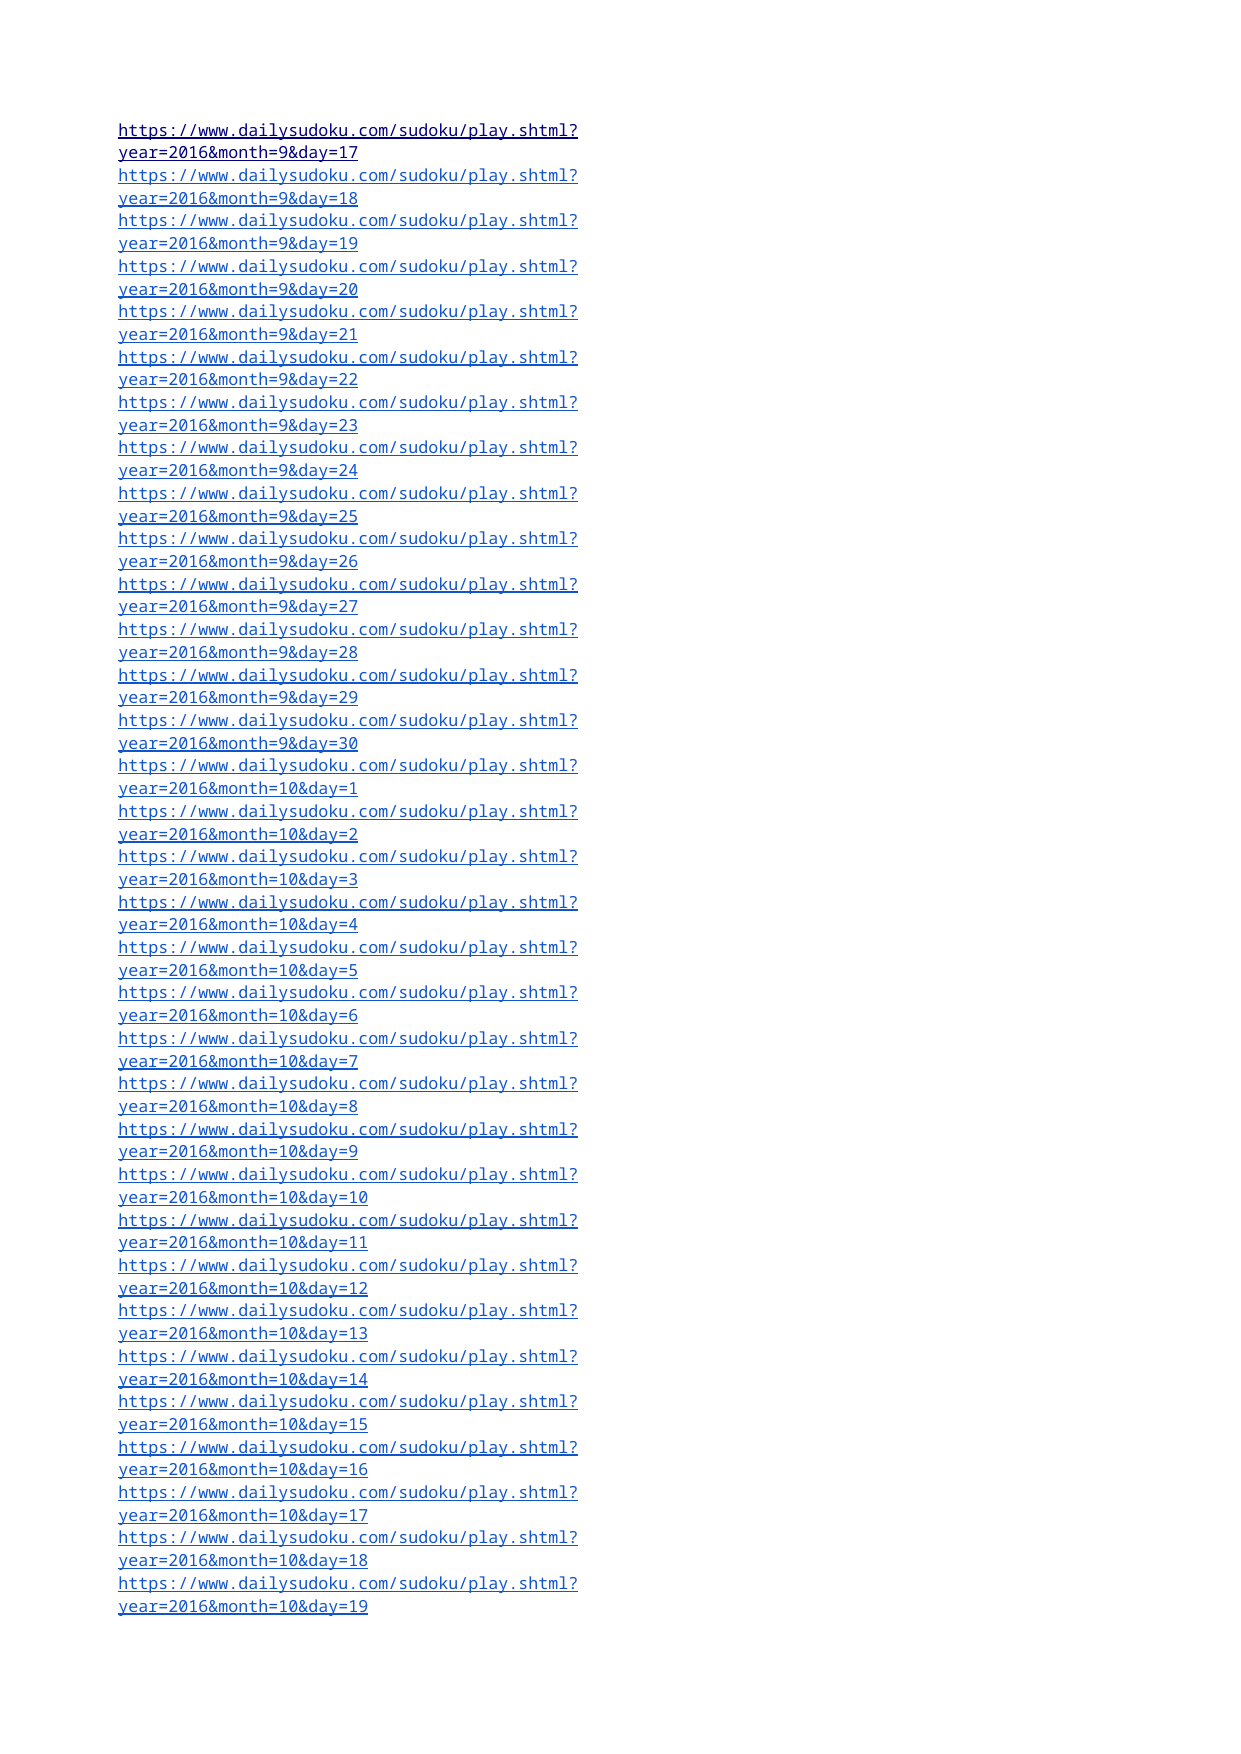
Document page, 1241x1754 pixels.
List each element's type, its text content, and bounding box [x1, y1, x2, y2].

table_cell https://www.dailysudoku.com/sudoku/play.shtml?year=2016&month=9&day=26 [118, 527, 812, 572]
table_cell https://www.dailysudoku.com/sudoku/play.shtml?year=2016&month=10&day=7 [118, 1026, 812, 1072]
table_cell https://www.dailysudoku.com/sudoku/play.shtml?year=2016&month=10&day=5 [118, 936, 812, 981]
table_cell https://www.dailysudoku.com/sudoku/play.shtml?year=2016&month=10&day=11 [118, 1208, 812, 1253]
table_cell https://www.dailysudoku.com/sudoku/play.shtml?year=2016&month=9&day=17 [118, 118, 812, 163]
table_cell https://www.dailysudoku.com/sudoku/play.shtml?year=2016&month=9&day=25 [118, 481, 812, 527]
table_cell https://www.dailysudoku.com/sudoku/play.shtml?year=2016&month=10&day=3 [118, 845, 812, 890]
table_cell https://www.dailysudoku.com/sudoku/play.shtml?year=2016&month=10&day=10 [118, 1163, 812, 1208]
table_cell https://www.dailysudoku.com/sudoku/play.shtml?year=2016&month=9&day=21 [118, 300, 812, 345]
table_cell https://www.dailysudoku.com/sudoku/play.shtml?year=2016&month=10&day=19 [118, 1571, 812, 1617]
table_cell https://www.dailysudoku.com/sudoku/play.shtml?year=2016&month=10&day=13 [118, 1299, 812, 1344]
table_cell https://www.dailysudoku.com/sudoku/play.shtml?year=2016&month=9&day=29 [118, 663, 812, 708]
table_cell https://www.dailysudoku.com/sudoku/play.shtml?year=2016&month=9&day=27 [118, 572, 812, 618]
table_cell https://www.dailysudoku.com/sudoku/play.shtml?year=2016&month=9&day=23 [118, 391, 812, 436]
table_cell https://www.dailysudoku.com/sudoku/play.shtml?year=2016&month=10&day=15 [118, 1390, 812, 1435]
table_cell https://www.dailysudoku.com/sudoku/play.shtml?year=2016&month=9&day=30 [118, 709, 812, 754]
table_cell https://www.dailysudoku.com/sudoku/play.shtml?year=2016&month=10&day=9 [118, 1117, 812, 1163]
table_cell https://www.dailysudoku.com/sudoku/play.shtml?year=2016&month=10&day=1 [118, 754, 812, 799]
table_cell https://www.dailysudoku.com/sudoku/play.shtml?year=2016&month=10&day=14 [118, 1344, 812, 1390]
table_cell https://www.dailysudoku.com/sudoku/play.shtml?year=2016&month=10&day=17 [118, 1481, 812, 1526]
table_cell https://www.dailysudoku.com/sudoku/play.shtml?year=2016&month=10&day=8 [118, 1072, 812, 1117]
table_cell https://www.dailysudoku.com/sudoku/play.shtml?year=2016&month=10&day=18 [118, 1526, 812, 1571]
table_cell https://www.dailysudoku.com/sudoku/play.shtml?year=2016&month=10&day=16 [118, 1435, 812, 1481]
table_cell https://www.dailysudoku.com/sudoku/play.shtml?year=2016&month=9&day=20 [118, 254, 812, 300]
table_cell https://www.dailysudoku.com/sudoku/play.shtml?year=2016&month=9&day=18 [118, 164, 812, 209]
table_cell https://www.dailysudoku.com/sudoku/play.shtml?year=2016&month=10&day=4 [118, 890, 812, 936]
table_cell https://www.dailysudoku.com/sudoku/play.shtml?year=2016&month=9&day=28 [118, 618, 812, 663]
table_cell https://www.dailysudoku.com/sudoku/play.shtml?year=2016&month=9&day=24 [118, 436, 812, 481]
table_cell https://www.dailysudoku.com/sudoku/play.shtml?year=2016&month=10&day=2 [118, 799, 812, 845]
table_cell https://www.dailysudoku.com/sudoku/play.shtml?year=2016&month=9&day=19 [118, 209, 812, 254]
table_cell https://www.dailysudoku.com/sudoku/play.shtml?year=2016&month=10&day=6 [118, 981, 812, 1026]
table_cell https://www.dailysudoku.com/sudoku/play.shtml?year=2016&month=9&day=22 [118, 345, 812, 391]
table_cell https://www.dailysudoku.com/sudoku/play.shtml?year=2016&month=10&day=12 [118, 1254, 812, 1299]
